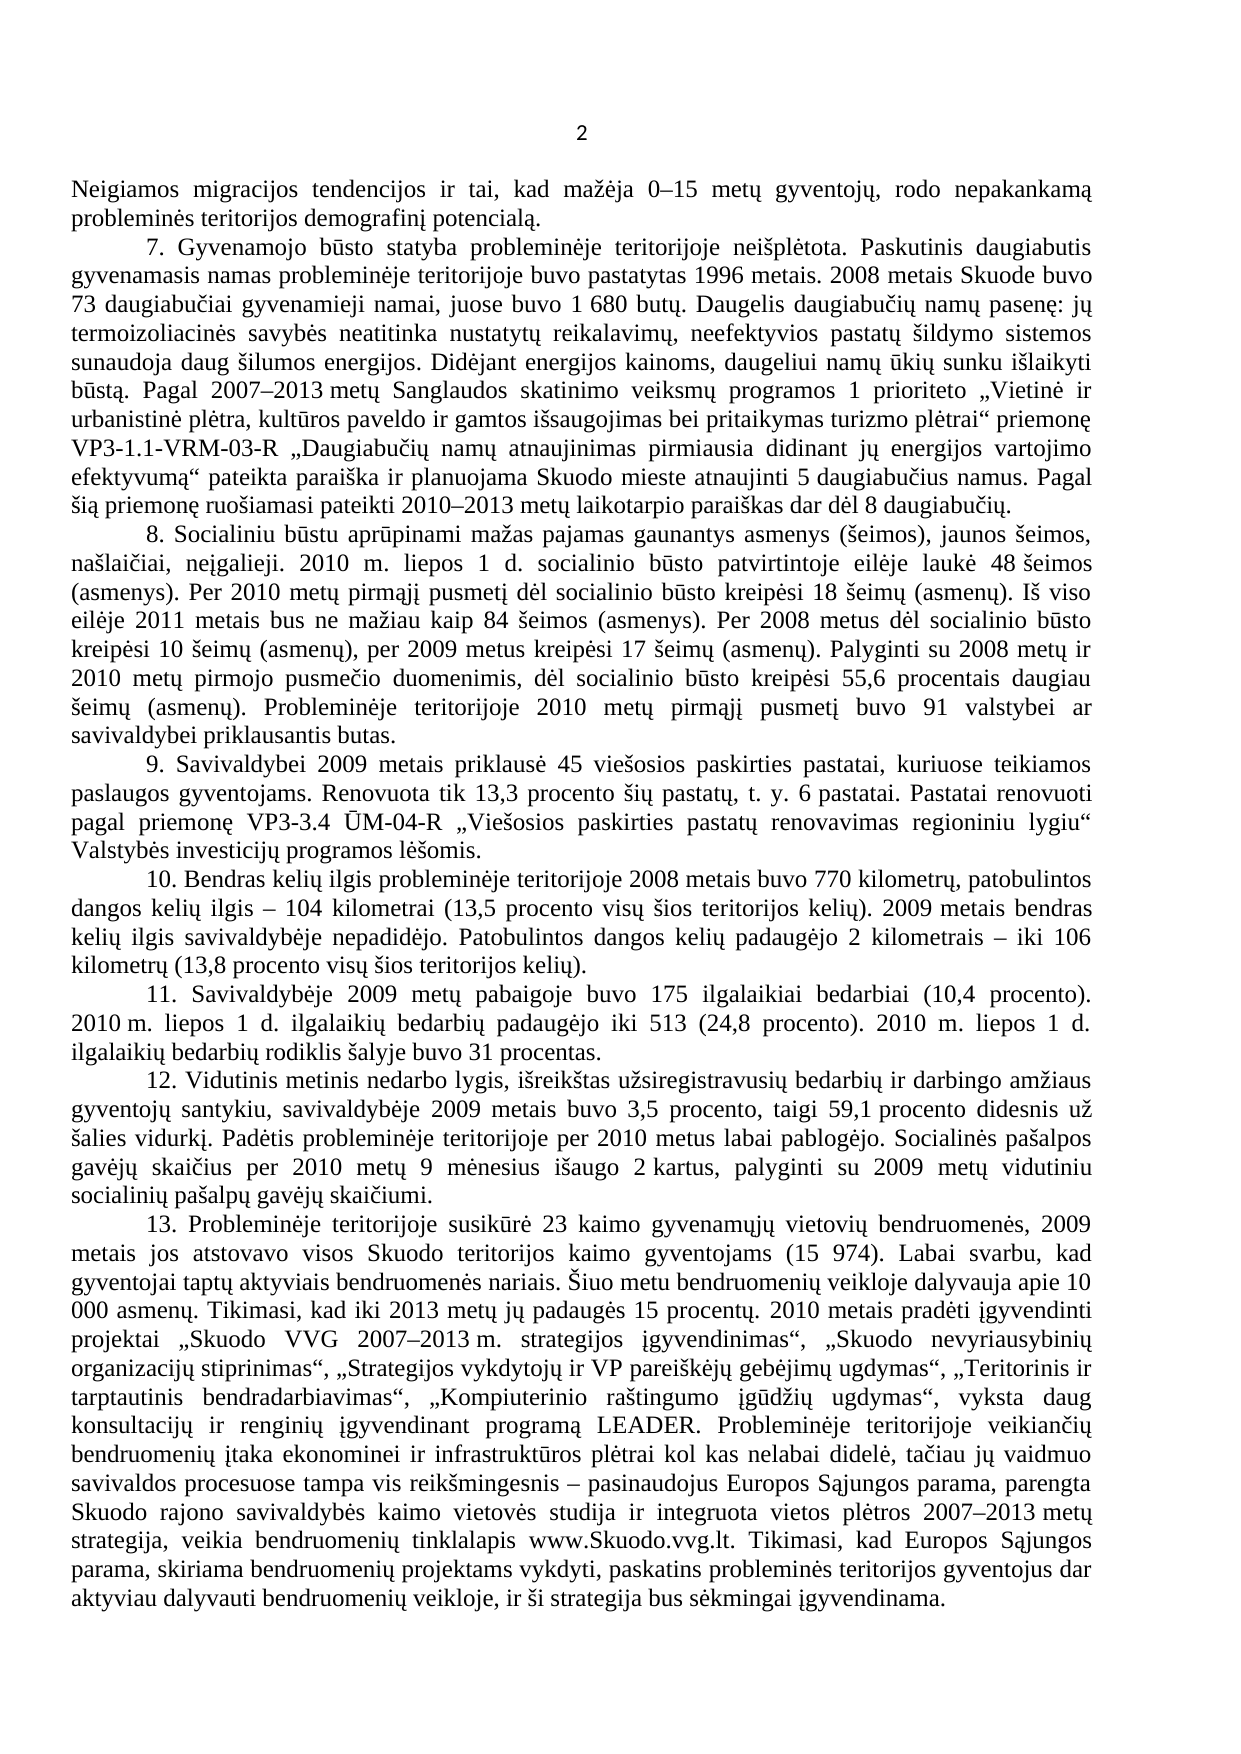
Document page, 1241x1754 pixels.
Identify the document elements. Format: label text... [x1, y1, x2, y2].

text 10. Bendras kelių ilgis probleminėje teritorijoje 2008 metais buvo 770 kilometrų, patobulintos dangos kelių ilgis – 104 kilometrai (13,5 procento visų šios teritorijos kelių). 2009 metais bendras kelių ilgis savivaldybėje nepadidėjo. Patobulintos dangos kelių padaugėjo 2 kilometrais – iki 106 kilometrų (13,8 procento visų šios teritorijos kelių). [71, 864, 1092, 979]
text 7. Gyvenamojo būsto statyba probleminėje teritorijoje neišplėtota. Paskutinis daugiabutis gyvenamasis namas probleminėje teritorijoje buvo pastatytas 1996 metais. 2008 metais Skuode buvo 73 daugiabučiai gyvenamieji namai, juose buvo 1 680 butų. Daugelis daugiabučių namų pasenę: jų termoizoliacinės savybės neatitinka nustatytų reikalavimų, neefektyvios pastatų šildymo sistemos sunaudoja daug šilumos energijos. Didėjant energijos kainoms, daugeliui namų ūkių sunku išlaikyti būstą. Pagal 2007–2013 metų Sanglaudos skatinimo veiksmų programos 1 prioriteto „Vietinė ir urbanistinė plėtra, kultūros paveldo ir gamtos išsaugojimas bei pritaikymas turizmo plėtrai“ priemonę VP3-1.1-VRM-03-R „Daugiabučių namų atnaujinimas pirmiausia didinant jų energijos vartojimo efektyvumą“ pateikta paraiška ir planuojama Skuodo mieste atnaujinti 5 daugiabučius namus. Pagal šią priemonę ruošiamasi pateikti 2010–2013 metų laikotarpio paraiškas dar dėl 8 daugiabučių. [71, 232, 1092, 519]
text 9. Savivaldybei 2009 metais priklausė 45 viešosios paskirties pastatai, kuriuose teikiamos paslaugos gyventojams. Renovuota tik 13,3 procento šių pastatų, t. y. 6 pastatai. Pastatai renovuoti pagal priemonę VP3-3.4 ŪM-04-R „Viešosios paskirties pastatų renovavimas regioniniu lygiu“ Valstybės investicijų programos lėšomis. [71, 749, 1092, 864]
text Neigiamos migracijos tendencijos ir tai, kad mažėja 0–15 metų gyventojų, rodo nepakankamą probleminės teritorijos demografinį potencialą. [71, 174, 1092, 232]
text 11. Savivaldybėje 2009 metų pabaigoje buvo 175 ilgalaikiai bedarbiai (10,4 procento). 2010 m. liepos 1 d. ilgalaikių bedarbių padaugėjo iki 513 (24,8 procento). 2010 m. liepos 1 d. ilgalaikių bedarbių rodiklis šalyje buvo 31 procentas. [71, 979, 1092, 1065]
text 8. Socialiniu būstu aprūpinami mažas pajamas gaunantys asmenys (šeimos), jaunos šeimos, našlaičiai, neįgalieji. 2010 m. liepos 1 d. socialinio būsto patvirtintoje eilėje laukė 48 šeimos (asmenys). Per 2010 metų pirmąjį pusmetį dėl socialinio būsto kreipėsi 18 šeimų (asmenų). Iš viso eilėje 2011 metais bus ne mažiau kaip 84 šeimos (asmenys). Per 2008 metus dėl socialinio būsto kreipėsi 10 šeimų (asmenų), per 2009 metus kreipėsi 17 šeimų (asmenų). Palyginti su 2008 metų ir 2010 metų pirmojo pusmečio duomenimis, dėl socialinio būsto kreipėsi 55,6 procentais daugiau šeimų (asmenų). Probleminėje teritorijoje 2010 metų pirmąjį pusmetį buvo 91 valstybei ar savivaldybei priklausantis butas. [71, 519, 1092, 749]
text 12. Vidutinis metinis nedarbo lygis, išreikštas užsiregistravusių bedarbių ir darbingo amžiaus gyventojų santykiu, savivaldybėje 2009 metais buvo 3,5 procento, taigi 59,1 procento didesnis už šalies vidurkį. Padėtis probleminėje teritorijoje per 2010 metus labai pablogėjo. Socialinės pašalpos gavėjų skaičius per 2010 metų 9 mėnesius išaugo 2 kartus, palyginti su 2009 metų vidutiniu socialinių pašalpų gavėjų skaičiumi. [71, 1065, 1092, 1209]
text 13. Probleminėje teritorijoje susikūrė 23 kaimo gyvenamųjų vietovių bendruomenės, 2009 metais jos atstovavo visos Skuodo teritorijos kaimo gyventojams (15 974). Labai svarbu, kad gyventojai taptų aktyviais bendruomenės nariais. Šiuo metu bendruomenių veikloje dalyvauja apie 10 000 asmenų. Tikimasi, kad iki 2013 metų jų padaugės 15 procentų. 2010 metais pradėti įgyvendinti projektai „Skuodo VVG 2007–2013 m. strategijos įgyvendinimas“, „Skuodo nevyriausybinių organizacijų stiprinimas“, „Strategijos vykdytojų ir VP pareiškėjų gebėjimų ugdymas“, „Teritorinis ir tarptautinis bendradarbiavimas“, „Kompiuterinio raštingumo įgūdžių ugdymas“, vyksta daug konsultacijų ir renginių įgyvendinant programą LEADER. Probleminėje teritorijoje veikiančių bendruomenių įtaka ekonominei ir infrastruktūros plėtrai kol kas nelabai didelė, tačiau jų vaidmuo savivaldos procesuose tampa vis reikšmingesnis – pasinaudojus Europos Sąjungos parama, parengta Skuodo rajono savivaldybės kaimo vietovės studija ir integruota vietos plėtros 2007–2013 metų strategija, veikia bendruomenių tinklalapis www.Skuodo.vvg.lt. Tikimasi, kad Europos Sąjungos parama, skiriama bendruomenių projektams vykdyti, paskatins probleminės teritorijos gyventojus dar aktyviau dalyvauti bendruomenių veikloje, ir ši strategija bus sėkmingai įgyvendinama. [71, 1209, 1092, 1612]
